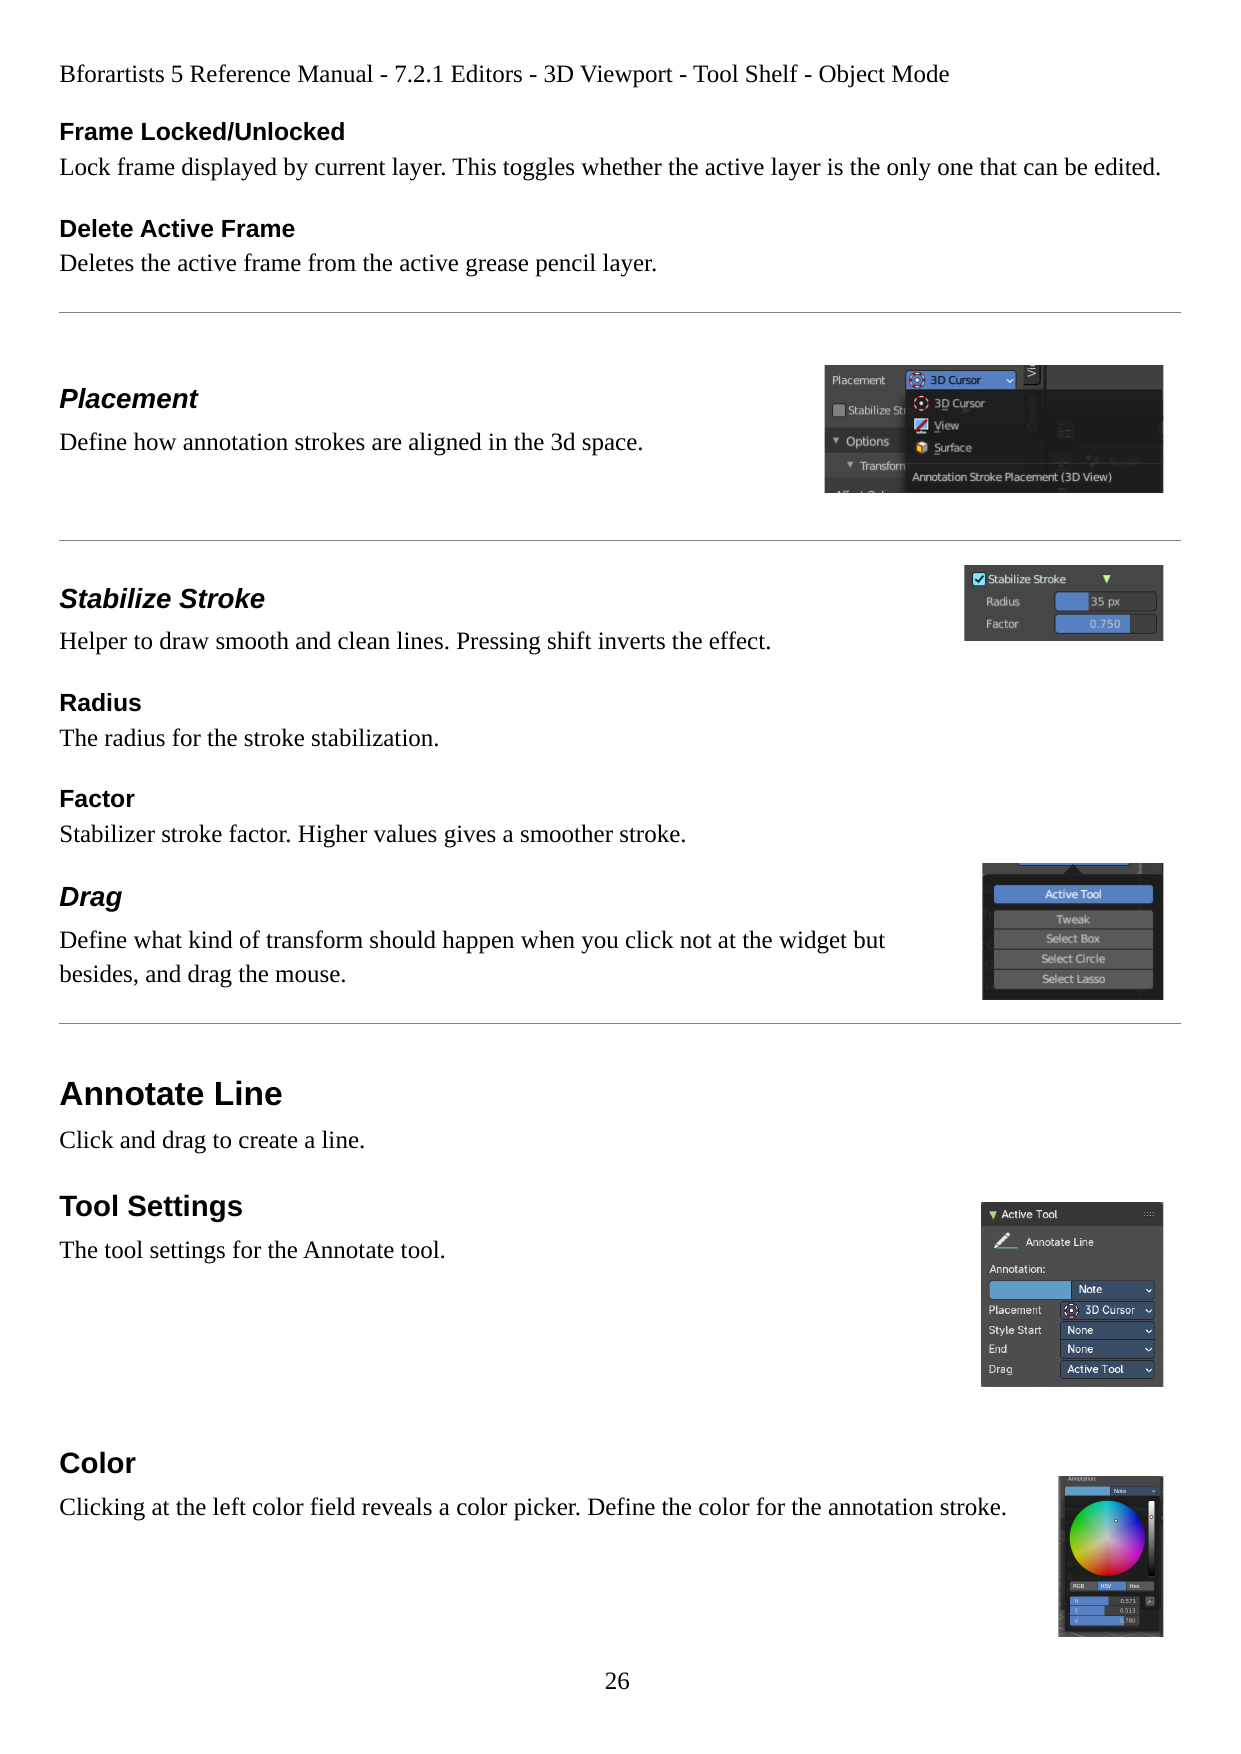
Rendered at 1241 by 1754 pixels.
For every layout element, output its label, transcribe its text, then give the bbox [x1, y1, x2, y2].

subtitle Annotate Line [59, 1074, 1181, 1112]
subtitle Radius [59, 688, 1181, 717]
text Define what kind of transform should happen when you click not at the widget but besides, and drag the mouse. [59, 925, 982, 988]
subtitle Drag [59, 881, 982, 913]
text Helper to draw smooth and clean lines. Pressing shift inverts the effect. [59, 626, 1181, 655]
subtitle Delete Active Frame [59, 214, 1181, 242]
subtitle Factor [59, 784, 1181, 813]
picture [964, 565, 1164, 641]
picture [824, 365, 1164, 493]
subtitle Placement [59, 383, 824, 415]
picture [981, 1202, 1164, 1387]
subtitle Stabilize Stroke [59, 582, 964, 614]
subtitle [1164, 881, 1181, 913]
subtitle [1164, 582, 1181, 614]
text Clicking at the left color field reveals a color picker. Define the color for the annotation stroke. [59, 1492, 1058, 1521]
text Stabilizer stroke factor. Higher values gives a smoother stroke. [59, 819, 1181, 848]
text Define how annotation strokes are aligned in the 3d space. [59, 427, 824, 456]
text Click and drag to create a line. [59, 1125, 1181, 1153]
text Lock frame displayed by current layer. This toggles whether the active layer is the only one that can be edited. [59, 152, 1181, 181]
text The radius for the stroke stabilization. [59, 723, 1181, 752]
subtitle Frame Locked/Unlocked [59, 117, 1181, 146]
text Deletes the active frame from the active grease pencil layer. [59, 248, 1181, 277]
picture [982, 863, 1164, 1000]
subtitle [1164, 383, 1181, 415]
subtitle Tool Settings [59, 1188, 1181, 1222]
subtitle Color [59, 1446, 1181, 1479]
picture [1058, 1476, 1164, 1637]
text The tool settings for the Annotate tool. [59, 1235, 981, 1263]
